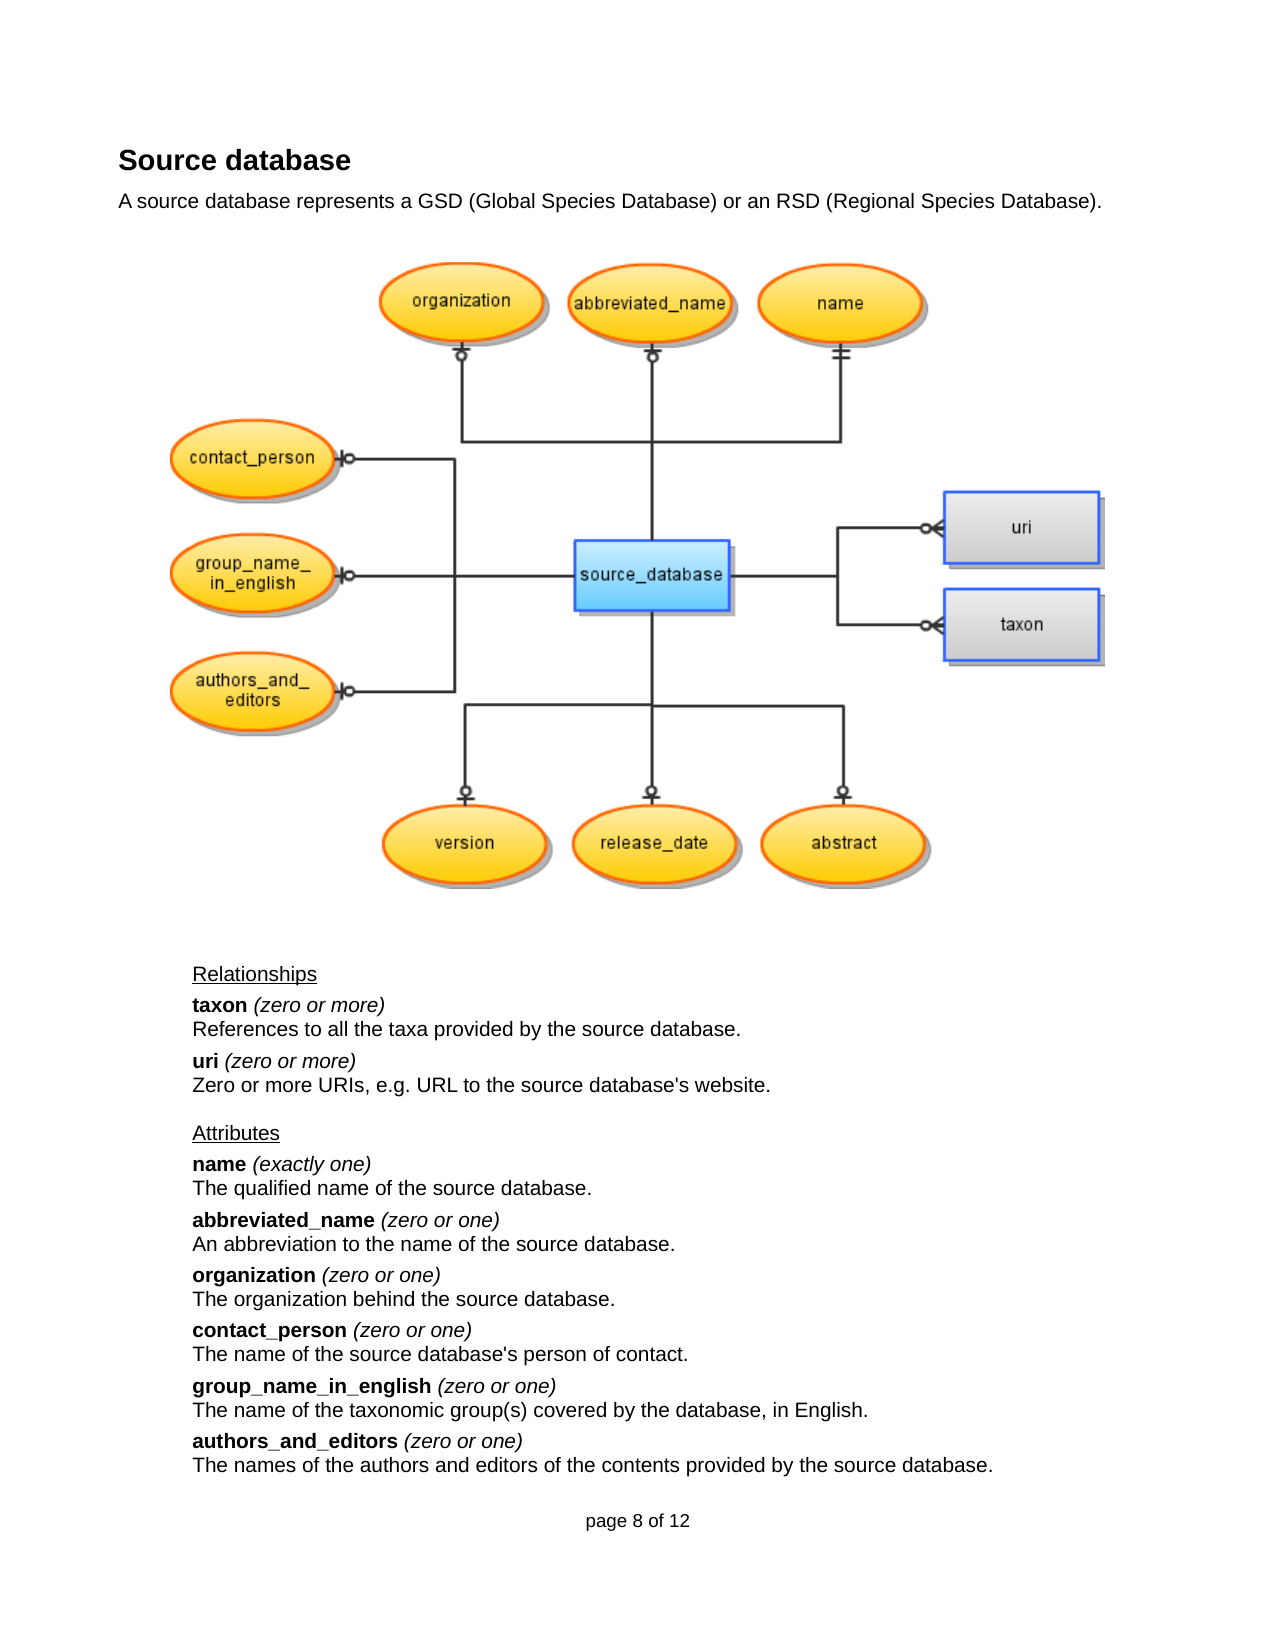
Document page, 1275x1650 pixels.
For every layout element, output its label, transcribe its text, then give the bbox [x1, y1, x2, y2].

text name (exactly one) [192, 1152, 1157, 1176]
text The organization behind the source database. [192, 1287, 1157, 1311]
text contact_person (zero or one) [192, 1318, 1157, 1342]
text Zero or more URIs, e.g. URL to the source database's website. [192, 1073, 1157, 1097]
text The names of the authors and editors of the contents provided by the source database. [192, 1453, 1157, 1477]
subtitle Source database [118, 143, 1157, 177]
text organization (zero or one) [192, 1263, 1157, 1287]
text group_name_in_english (zero or one) [192, 1374, 1157, 1398]
text An abbreviation to the name of the source database. [192, 1231, 1157, 1255]
text Attributes [192, 1121, 1157, 1144]
text The name of the taxonomic group(s) covered by the database, in English. [192, 1398, 1157, 1422]
text uri (zero or more) [192, 1049, 1157, 1073]
text taxon (zero or more) [192, 993, 1157, 1017]
text abbreviated_name (zero or one) [192, 1207, 1157, 1231]
text Relationships [192, 962, 1157, 986]
text A source database represents a GSD (Global Species Database) or an RSD (Regional Species Database). [118, 189, 1157, 213]
text References to all the taxa provided by the source database. [192, 1017, 1157, 1041]
picture [170, 262, 1105, 889]
text The name of the source database's person of contact. [192, 1342, 1157, 1366]
text authors_and_editors (zero or one) [192, 1429, 1157, 1453]
text The qualified name of the source database. [192, 1176, 1157, 1200]
